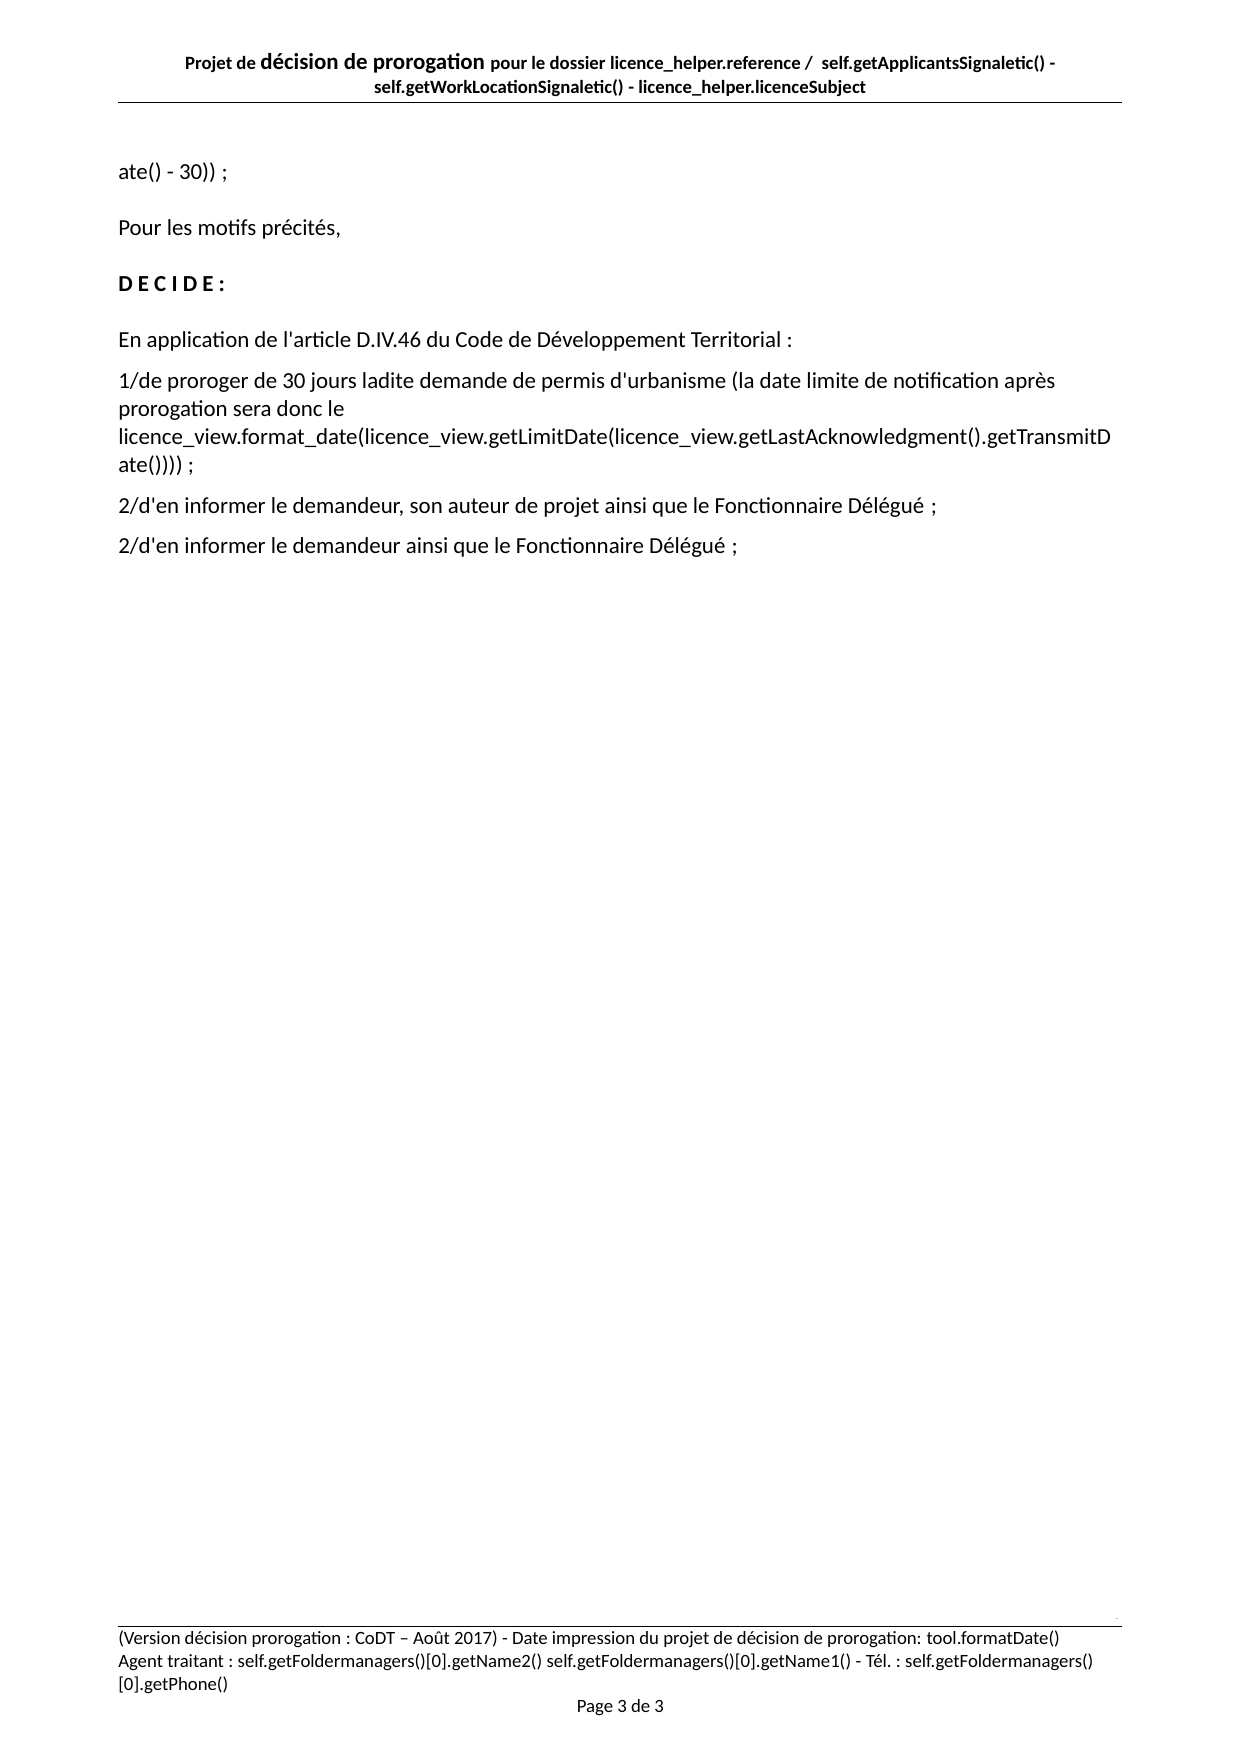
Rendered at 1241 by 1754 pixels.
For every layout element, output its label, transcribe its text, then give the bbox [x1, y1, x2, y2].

text Pour les motifs précités, [118, 213, 1122, 242]
text 1/de proroger de 30 jours ladite demande de permis d'urbanisme (la date limite de notification après prorogation sera donc le licence_view.format_date(licence_view.getLimitDate(licence_view.getLastAcknowledgment().getTransmitDate()))) ; [118, 366, 1122, 478]
text En application de l'article D.IV.46 du Code de Développement Territorial : [118, 326, 1122, 354]
text 2/d'en informer le demandeur ainsi que le Fonctionnaire Délégué ; [118, 531, 1122, 559]
text ate() - 30)) ; [118, 157, 1122, 186]
text 2/d'en informer le demandeur, son auteur de projet ainsi que le Fonctionnaire Délégué ; [118, 491, 1122, 519]
text D E C I D E : [118, 269, 1122, 298]
